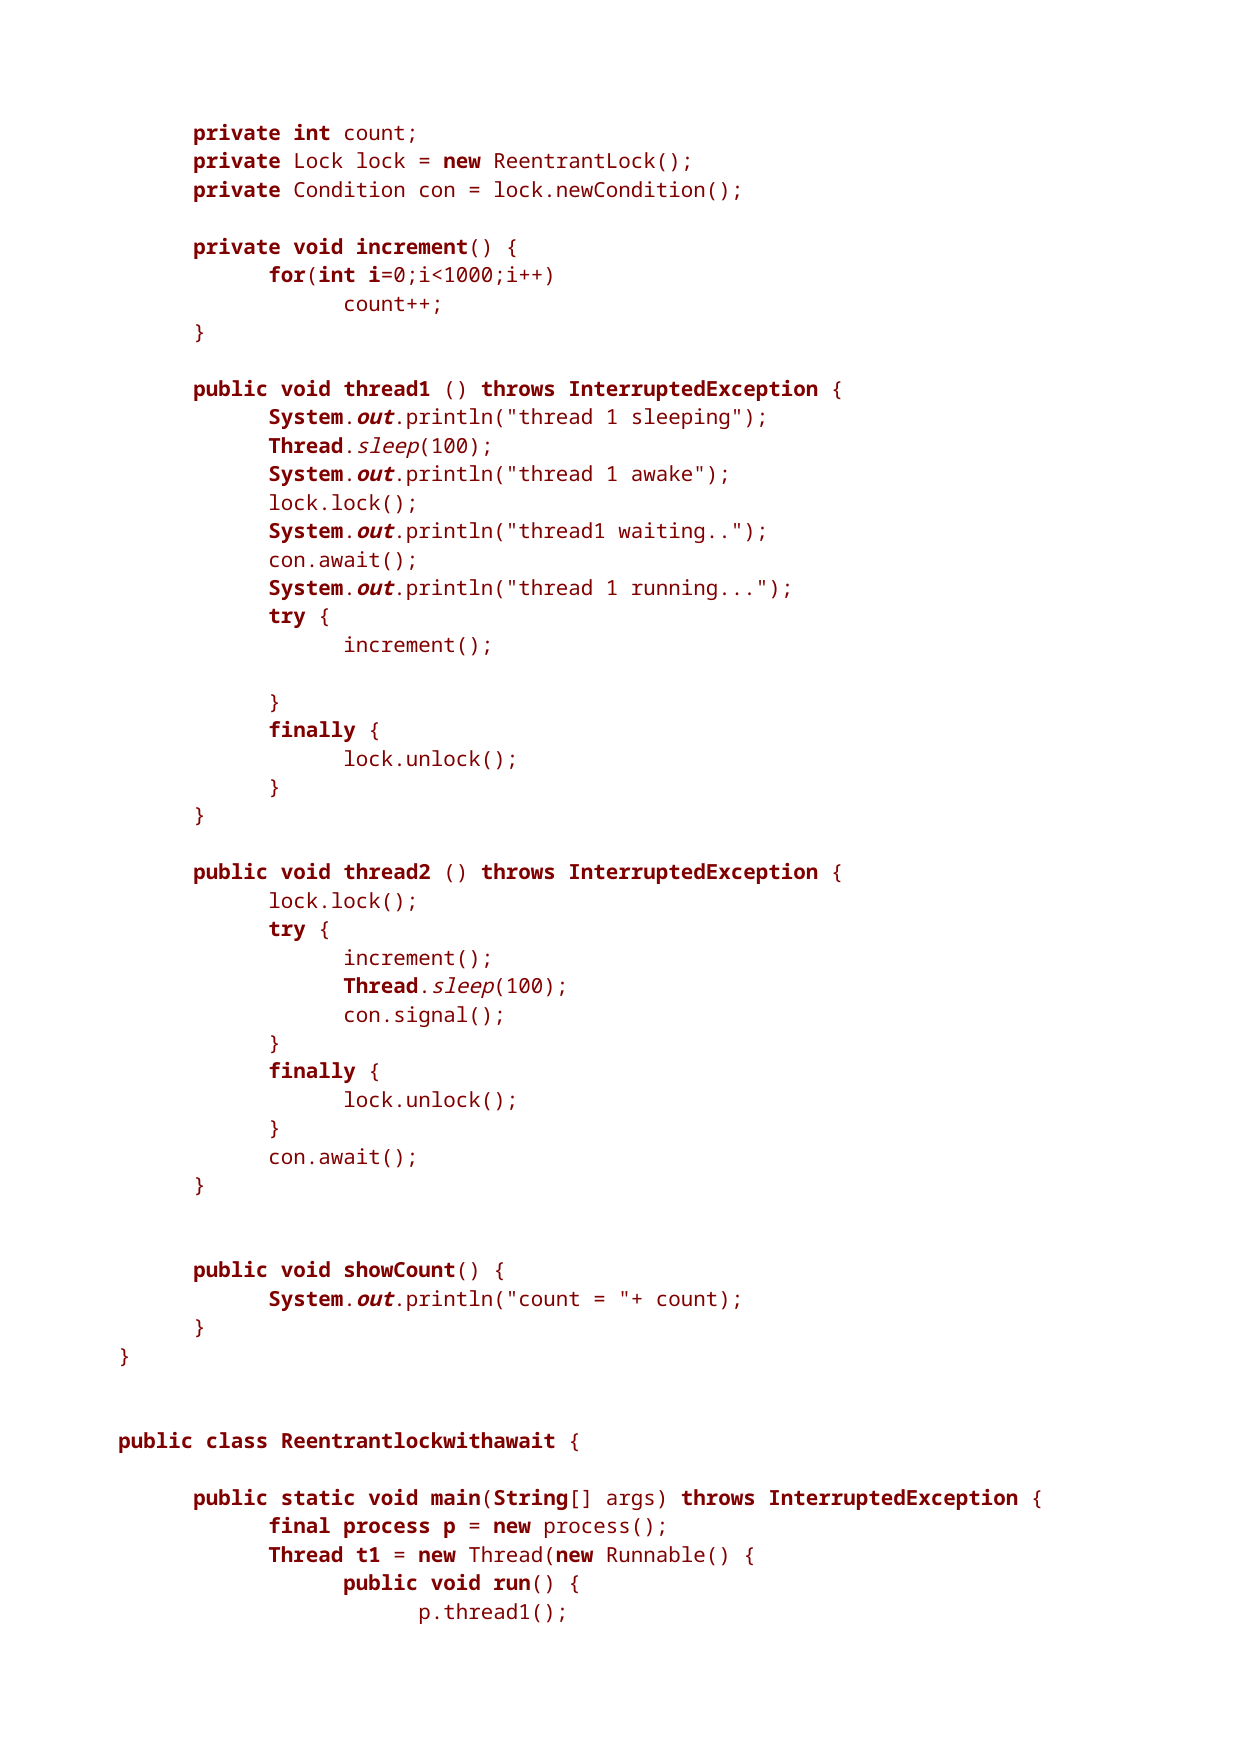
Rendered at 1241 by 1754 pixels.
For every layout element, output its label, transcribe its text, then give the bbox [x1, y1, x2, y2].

text lock.unlock(); [118, 1085, 1122, 1113]
text } [118, 801, 1122, 829]
text lock.unlock(); [118, 744, 1122, 772]
text } [118, 1113, 1122, 1142]
text for(int i=0;i<1000;i++) [118, 260, 1122, 289]
text try { [118, 602, 1122, 630]
text lock.lock(); [118, 886, 1122, 914]
text lock.lock(); [118, 488, 1122, 516]
text System.out.println("count = "+ count); [118, 1284, 1122, 1312]
text finally { [118, 1057, 1122, 1085]
text Thread.sleep(100); [118, 971, 1122, 1000]
text public void thread2 () throws InterruptedException { [118, 857, 1122, 886]
text } [118, 317, 1122, 346]
text increment(); [118, 943, 1122, 971]
text } [118, 772, 1122, 801]
text con.signal(); [118, 1000, 1122, 1028]
text public void thread1 () throws InterruptedException { [118, 374, 1122, 402]
text con.await(); [118, 1142, 1122, 1170]
text public class Reentrantlockwithawait { [118, 1426, 1122, 1455]
text public void showCount() { [118, 1256, 1122, 1284]
text } [118, 1312, 1122, 1341]
text System.out.println("thread 1 running..."); [118, 573, 1122, 602]
text System.out.println("thread 1 sleeping"); [118, 402, 1122, 431]
text p.thread1(); [118, 1597, 1122, 1625]
text private Lock lock = new ReentrantLock(); [118, 147, 1122, 175]
text System.out.println("thread1 waiting.."); [118, 516, 1122, 545]
text } [118, 1170, 1122, 1199]
text try { [118, 914, 1122, 943]
text public static void main(String[] args) throws InterruptedException { [118, 1483, 1122, 1512]
text private Condition con = lock.newCondition(); [118, 175, 1122, 203]
text System.out.println("thread 1 awake"); [118, 459, 1122, 488]
text Thread t1 = new Thread(new Runnable() { [118, 1540, 1122, 1568]
text public void run() { [118, 1568, 1122, 1597]
text count++; [118, 289, 1122, 317]
text } [118, 687, 1122, 715]
text } [118, 1028, 1122, 1057]
text increment(); [118, 630, 1122, 658]
text private void increment() { [118, 232, 1122, 260]
text con.await(); [118, 545, 1122, 573]
text finally { [118, 715, 1122, 744]
text private int count; [118, 118, 1122, 147]
text } [118, 1341, 1122, 1369]
text final process p = new process(); [118, 1512, 1122, 1540]
text Thread.sleep(100); [118, 431, 1122, 459]
